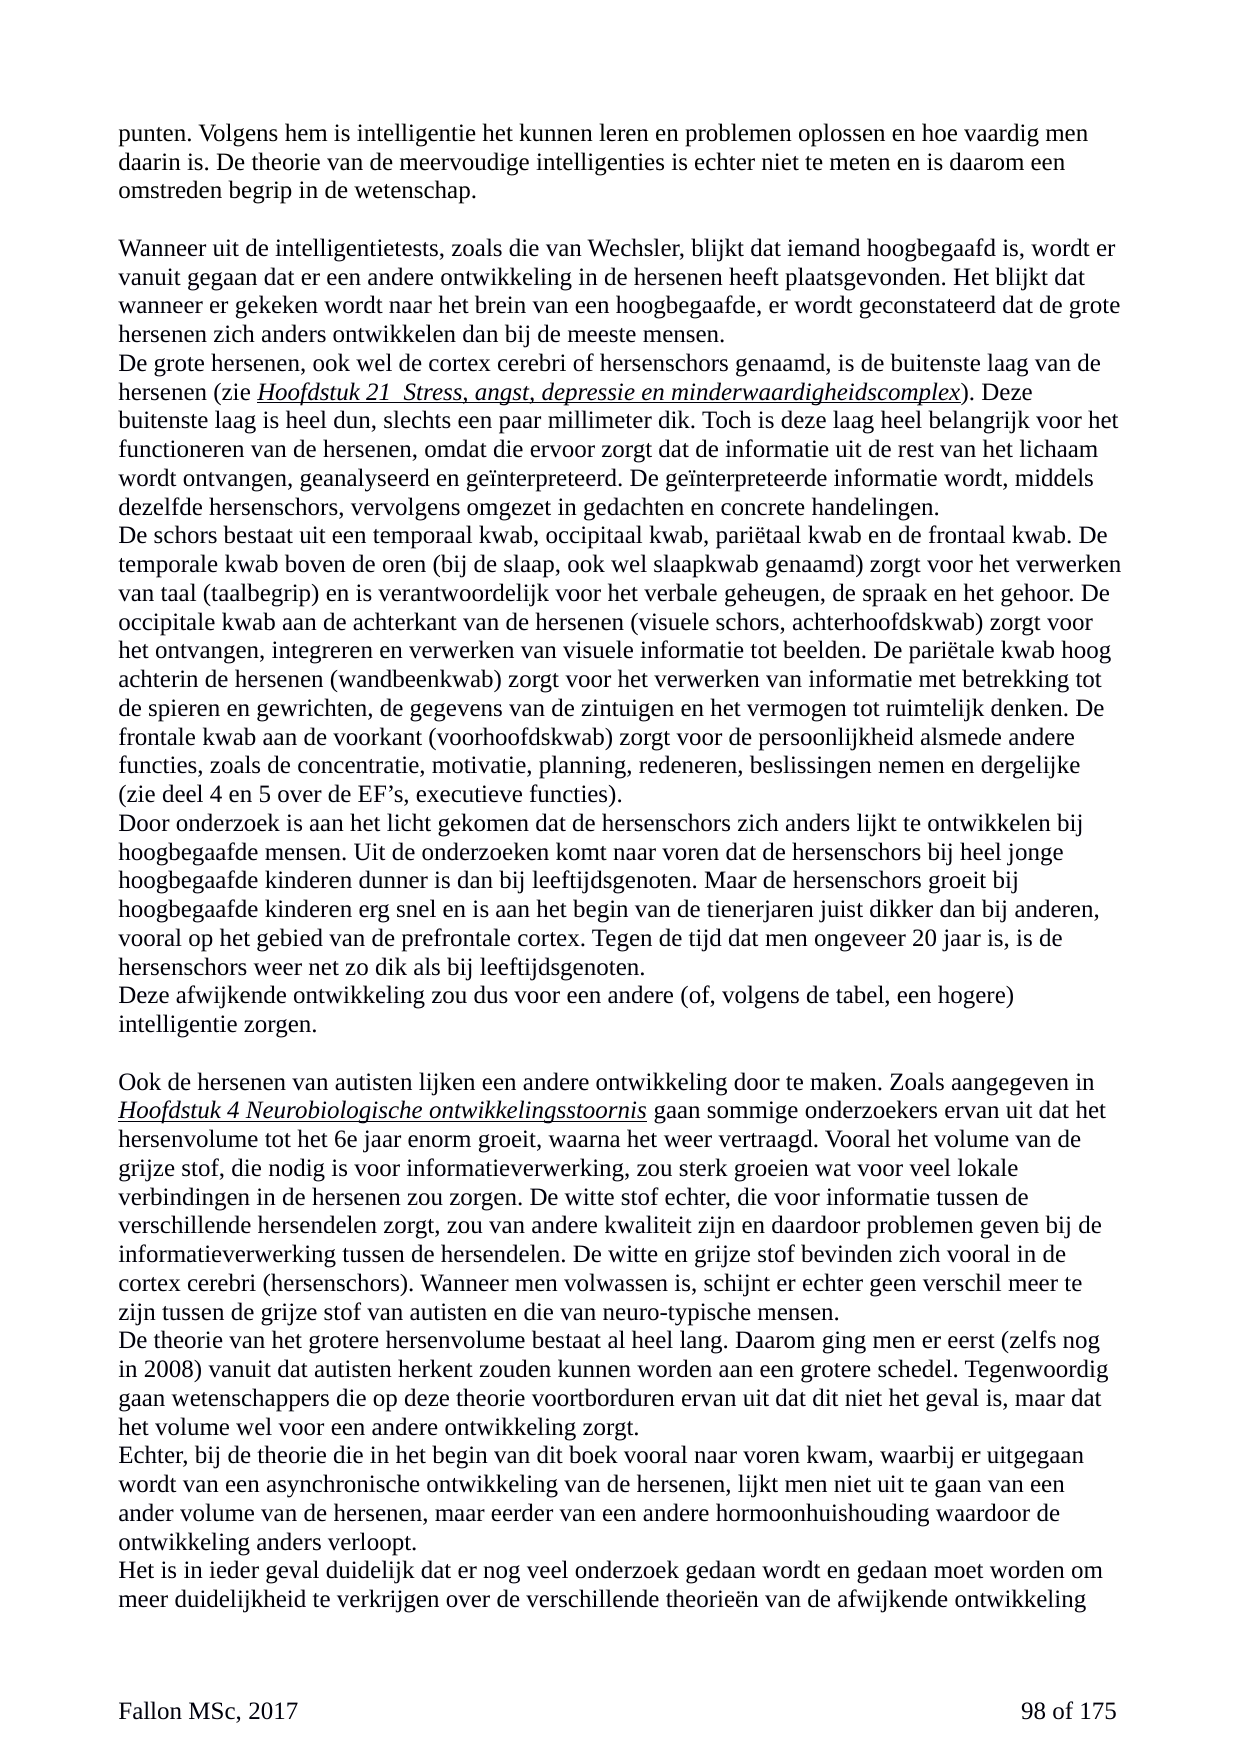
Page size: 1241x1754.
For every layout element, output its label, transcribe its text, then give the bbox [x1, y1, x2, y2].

text punten. Volgens hem is intelligentie het kunnen leren en problemen oplossen en hoe vaardig men daarin is. De theorie van de meervoudige intelligenties is echter niet te meten en is daarom een omstreden begrip in de wetenschap. [118, 118, 1122, 204]
text Ook de hersenen van autisten lijken een andere ontwikkeling door te maken. Zoals aangegeven in Hoofdstuk 4 Neurobiologische ontwikkelingsstoornis gaan sommige onderzoekers ervan uit dat het hersenvolume tot het 6e jaar enorm groeit, waarna het weer vertraagd. Vooral het volume van de grijze stof, die nodig is voor informatieverwerking, zou sterk groeien wat voor veel lokale verbindingen in de hersenen zou zorgen. De witte stof echter, die voor informatie tussen de verschillende hersendelen zorgt, zou van andere kwaliteit zijn en daardoor problemen geven bij de informatieverwerking tussen de hersendelen. De witte en grijze stof bevinden zich vooral in de cortex cerebri (hersenschors). Wanneer men volwassen is, schijnt er echter geen verschil meer te zijn tussen de grijze stof van autisten en die van neuro-typische mensen. [118, 1067, 1122, 1326]
text De theorie van het grotere hersenvolume bestaat al heel lang. Daarom ging men er eerst (zelfs nog in 2008) vanuit dat autisten herkent zouden kunnen worden aan een grotere schedel. Tegenwoordig gaan wetenschappers die op deze theorie voortborduren ervan uit dat dit niet het geval is, maar dat het volume wel voor een andere ontwikkeling zorgt. [118, 1326, 1122, 1441]
text Wanneer uit de intelligentietests, zoals die van Wechsler, blijkt dat iemand hoogbegaafd is, wordt er vanuit gegaan dat er een andere ontwikkeling in de hersenen heeft plaatsgevonden. Het blijkt dat wanneer er gekeken wordt naar het brein van een hoogbegaafde, er wordt geconstateerd dat de grote hersenen zich anders ontwikkelen dan bij de meeste mensen. [118, 233, 1122, 348]
text Door onderzoek is aan het licht gekomen dat de hersenschors zich anders lijkt te ontwikkelen bij hoogbegaafde mensen. Uit de onderzoeken komt naar voren dat de hersenschors bij heel jonge hoogbegaafde kinderen dunner is dan bij leeftijdsgenoten. Maar de hersenschors groeit bij hoogbegaafde kinderen erg snel en is aan het begin van de tienerjaren juist dikker dan bij anderen, vooral op het gebied van de prefrontale cortex. Tegen de tijd dat men ongeveer 20 jaar is, is de hersenschors weer net zo dik als bij leeftijdsgenoten. [118, 808, 1122, 981]
text De grote hersenen, ook wel de cortex cerebri of hersenschors genaamd, is de buitenste laag van de hersenen (zie Hoofdstuk 21 Stress, angst, depressie en minderwaardigheidscomplex). Deze buitenste laag is heel dun, slechts een paar millimeter dik. Toch is deze laag heel belangrijk voor het functioneren van de hersenen, omdat die ervoor zorgt dat de informatie uit de rest van het lichaam wordt ontvangen, geanalyseerd en geïnterpreteerd. De geïnterpreteerde informatie wordt, middels dezelfde hersenschors, vervolgens omgezet in gedachten en concrete handelingen. [118, 348, 1122, 521]
text Het is in ieder geval duidelijk dat er nog veel onderzoek gedaan wordt en gedaan moet worden om meer duidelijkheid te verkrijgen over de verschillende theorieën van de afwijkende ontwikkeling [118, 1556, 1122, 1613]
text De schors bestaat uit een temporaal kwab, occipitaal kwab, pariëtaal kwab en de frontaal kwab. De temporale kwab boven de oren (bij de slaap, ook wel slaapkwab genaamd) zorgt voor het verwerken van taal (taalbegrip) en is verantwoordelijk voor het verbale geheugen, de spraak en het gehoor. De occipitale kwab aan de achterkant van de hersenen (visuele schors, achterhoofdskwab) zorgt voor het ontvangen, integreren en verwerken van visuele informatie tot beelden. De pariëtale kwab hoog achterin de hersenen (wandbeenkwab) zorgt voor het verwerken van informatie met betrekking tot de spieren en gewrichten, de gegevens van de zintuigen en het vermogen tot ruimtelijk denken. De frontale kwab aan de voorkant (voorhoofdskwab) zorgt voor de persoonlijkheid alsmede andere functies, zoals de concentratie, motivatie, planning, redeneren, beslissingen nemen en dergelijke (zie deel 4 en 5 over de EF’s, executieve functies). [118, 521, 1122, 808]
text Echter, bij de theorie die in het begin van dit boek vooral naar voren kwam, waarbij er uitgegaan wordt van een asynchronische ontwikkeling van de hersenen, lijkt men niet uit te gaan van een ander volume van de hersenen, maar eerder van een andere hormoonhuishouding waardoor de ontwikkeling anders verloopt. [118, 1441, 1122, 1556]
text Deze afwijkende ontwikkeling zou dus voor een andere (of, volgens de tabel, een hogere) intelligentie zorgen. [118, 981, 1122, 1038]
